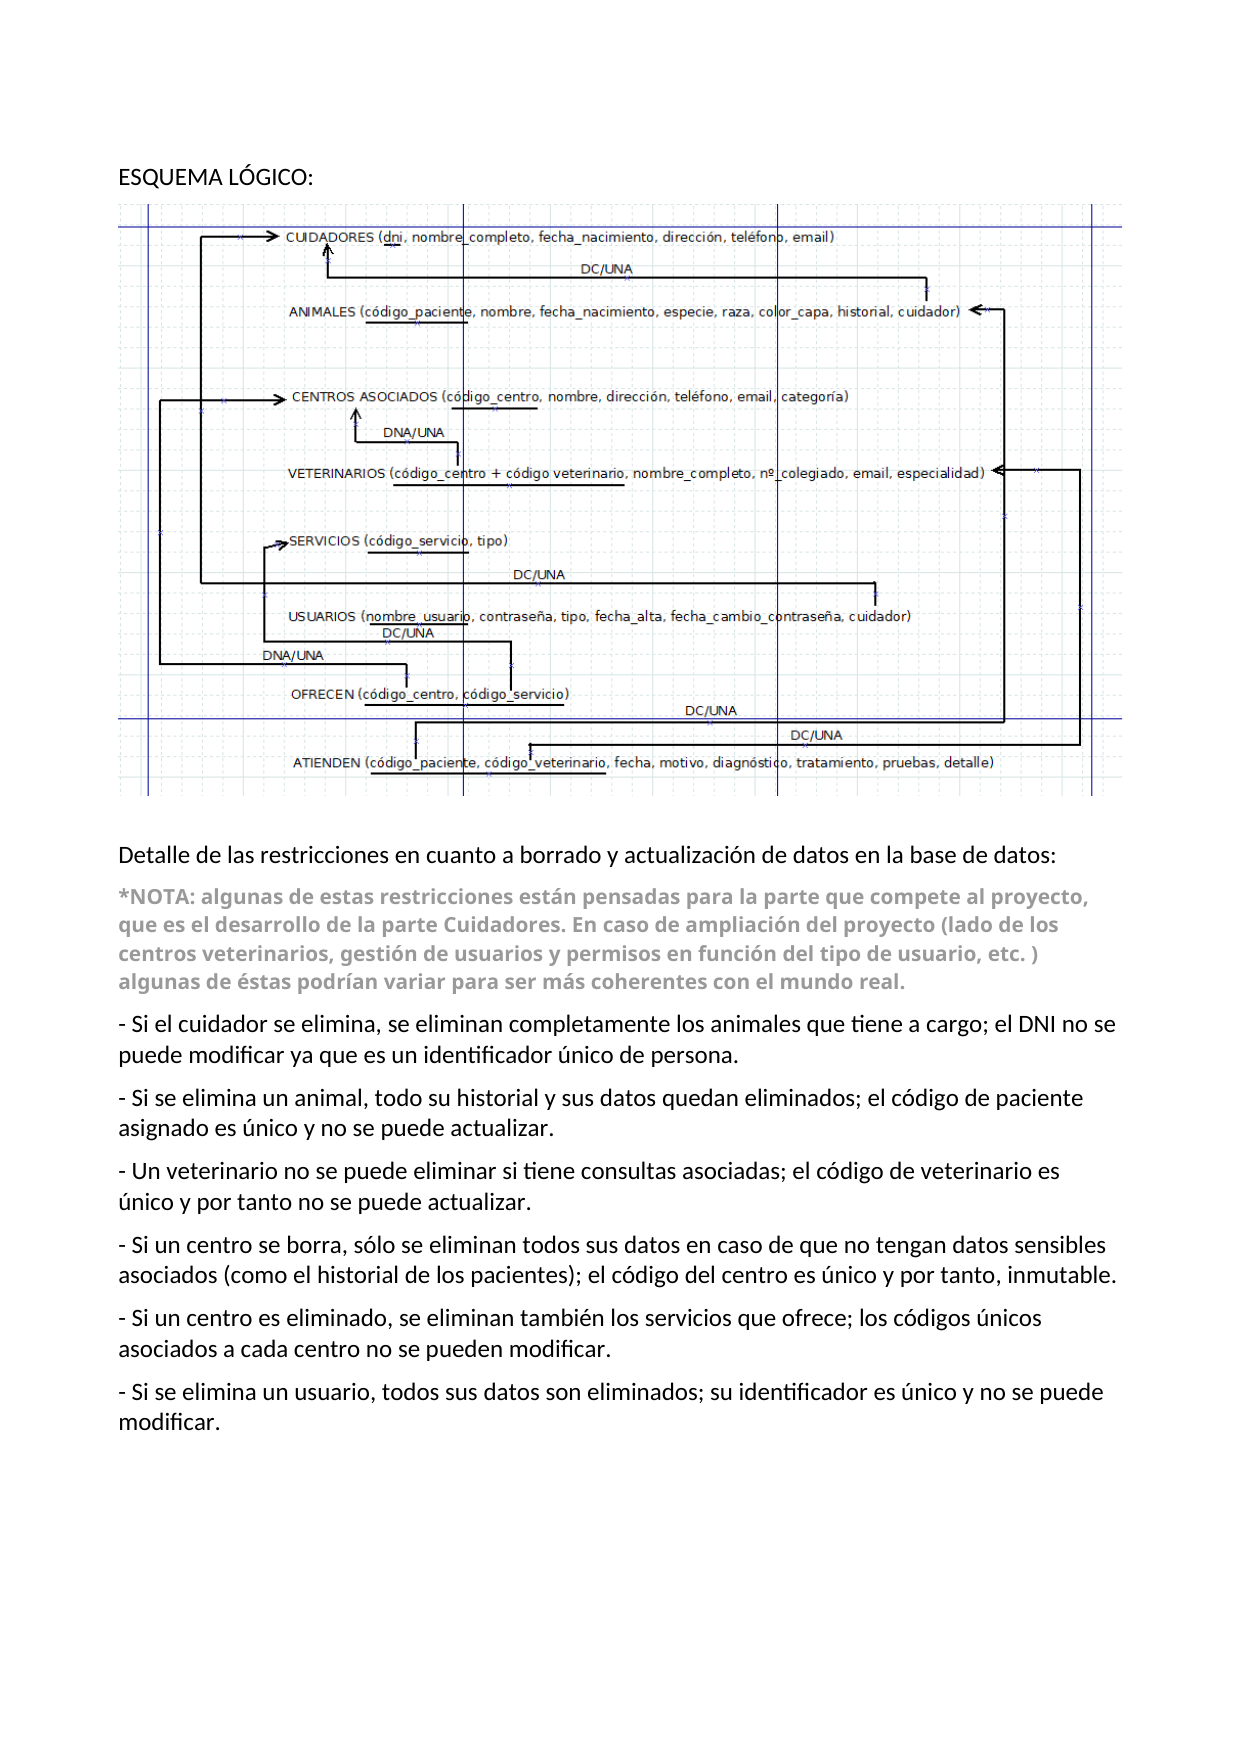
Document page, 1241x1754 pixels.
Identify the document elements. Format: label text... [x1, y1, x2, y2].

text - Si se elimina un usuario, todos sus datos son eliminados; su identificador es único y no se puede modificar. [118, 1376, 1122, 1437]
text - Si un centro es eliminado, se eliminan también los servicios que ofrece; los códigos únicos asociados a cada centro no se pueden modificar. [118, 1302, 1122, 1363]
picture [118, 204, 1123, 796]
text Detalle de las restricciones en cuanto a borrado y actualización de datos en la base de datos: [118, 839, 1122, 869]
text - Si el cuidador se elimina, se eliminan completamente los animales que tiene a cargo; el DNI no se puede modificar ya que es un identificador único de persona. [118, 1008, 1122, 1069]
text *NOTA: algunas de estas restricciones están pensadas para la parte que compete al proyecto, que es el desarrollo de la parte Cuidadores. En caso de ampliación del proyecto (lado de los centros veterinarios, gestión de usuarios y permisos en función del tipo de usuario, etc. ) algunas de éstas podrían variar para ser más coherentes con el mundo real. [118, 882, 1122, 996]
text - Un veterinario no se puede eliminar si tiene consultas asociadas; el código de veterinario es único y por tanto no se puede actualizar. [118, 1155, 1122, 1216]
text - Si se elimina un animal, todo su historial y sus datos quedan eliminados; el código de paciente asignado es único y no se puede actualizar. [118, 1082, 1122, 1143]
text ESQUEMA LÓGICO: [118, 161, 1122, 192]
text - Si un centro se borra, sólo se eliminan todos sus datos en caso de que no tengan datos sensibles asociados (como el historial de los pacientes); el código del centro es único y por tanto, inmutable. [118, 1229, 1122, 1290]
